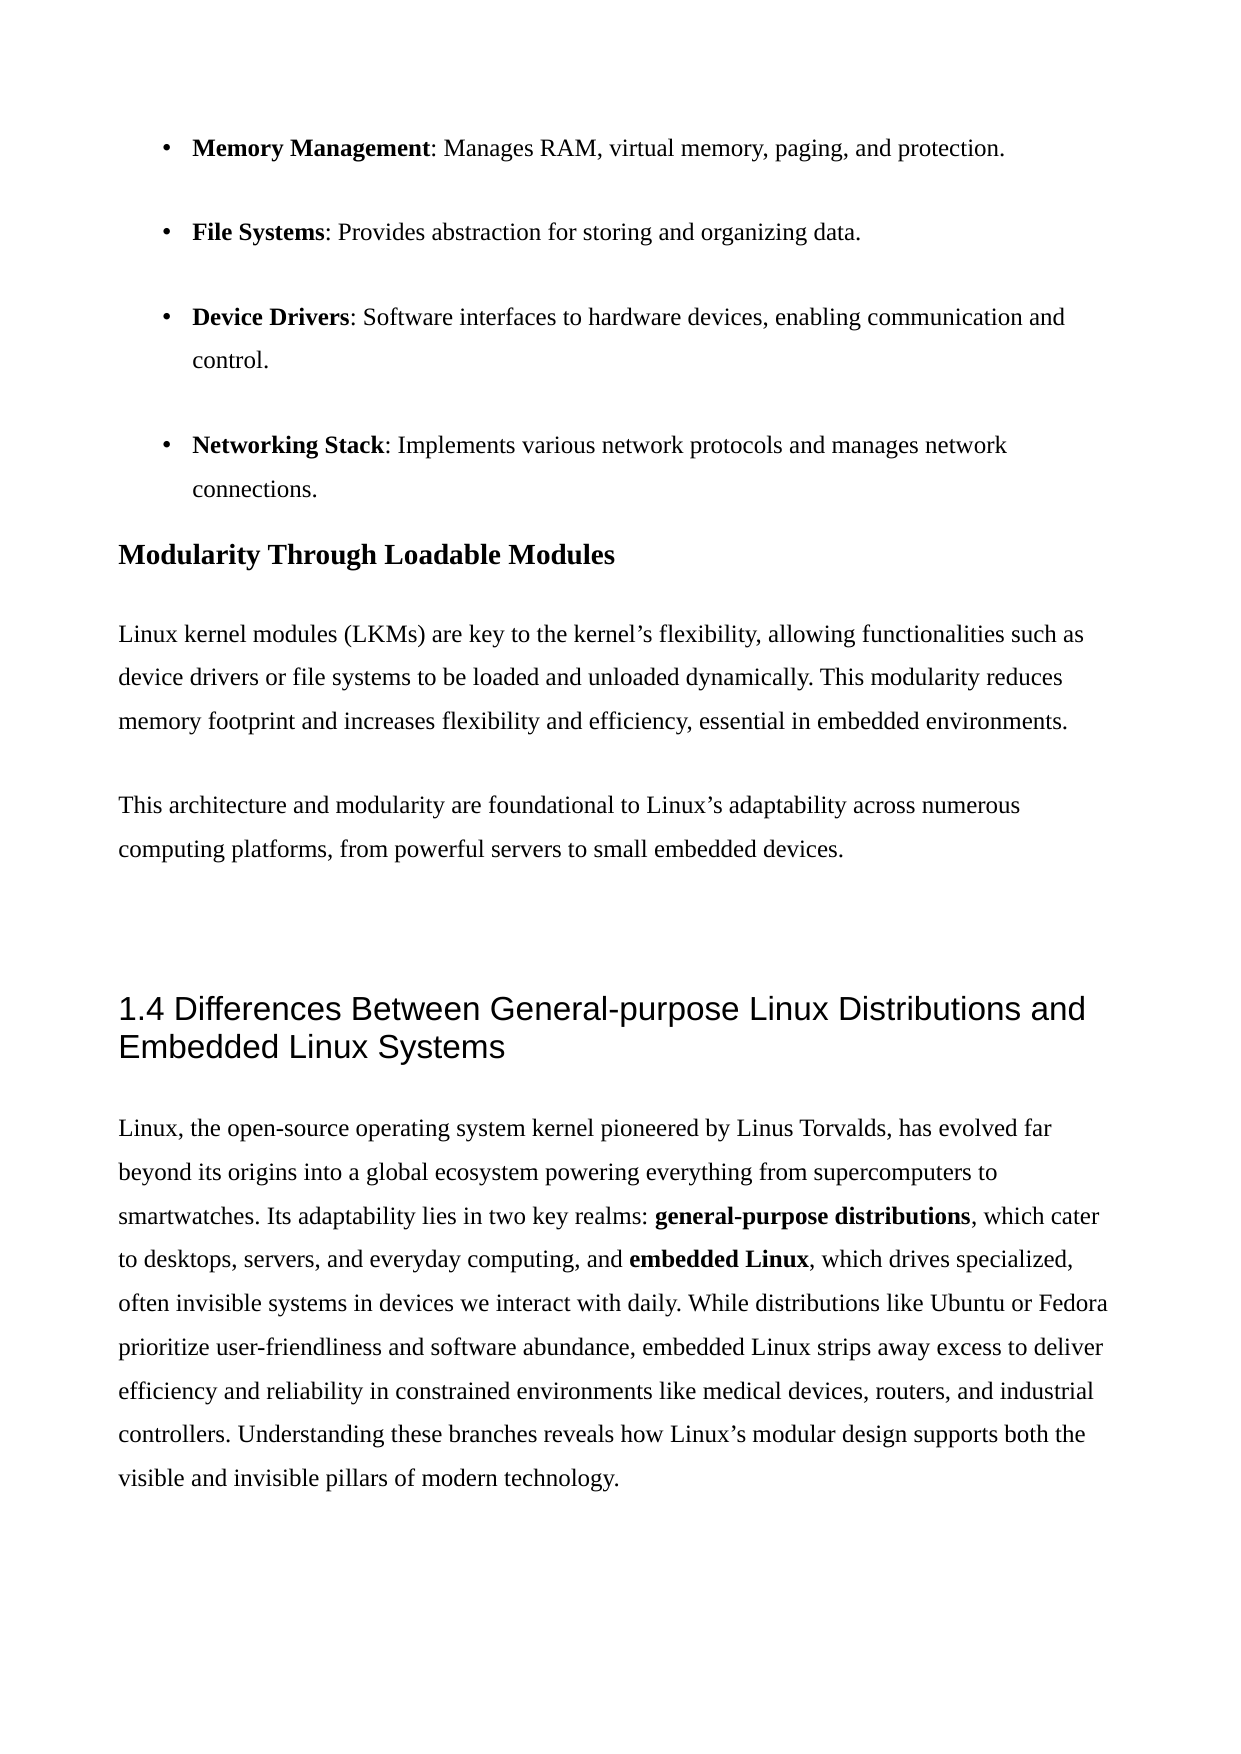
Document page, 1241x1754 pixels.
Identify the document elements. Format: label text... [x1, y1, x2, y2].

subtitle Modularity Through Loadable Modules [118, 537, 1122, 571]
list File Systems: Provides abstraction for storing and organizing data. [162, 202, 1122, 246]
list Networking Stack: Implements various network protocols and manages network connections. [162, 415, 1122, 502]
text Linux kernel modules (LKMs) are key to the kernel’s flexibility, allowing functionalities such as device drivers or file systems to be loaded and unloaded dynamically. This modularity reduces memory footprint and increases flexibility and efficiency, essential in embedded environments. [118, 604, 1122, 735]
text Linux, the open-source operating system kernel pioneered by Linus Torvalds, has evolved far beyond its origins into a global ecosystem powering everything from supercomputers to smartwatches. Its adaptability lies in two key realms: general-purpose distributions, which cater to desktops, servers, and everyday computing, and embedded Linux, which drives specialized, often invisible systems in devices we interact with daily. While distributions like Ubuntu or Fedora prioritize user-friendliness and software abundance, embedded Linux strips away excess to deliver efficiency and reliability in constrained environments like medical devices, routers, and industrial controllers. Understanding these branches reveals how Linux’s modular design supports both the visible and invisible pillars of modern technology. [118, 1098, 1122, 1492]
list Memory Management: Manages RAM, virtual memory, paging, and protection. [162, 118, 1122, 162]
text This architecture and modularity are foundational to Linux’s adaptability across numerous computing platforms, from powerful servers to small embedded devices. [118, 776, 1122, 863]
list Device Drivers: Software interfaces to hardware devices, enabling communication and control. [162, 287, 1122, 374]
subtitle 1.4 Differences Between General-purpose Linux Distributions and Embedded Linux Systems [118, 989, 1122, 1066]
